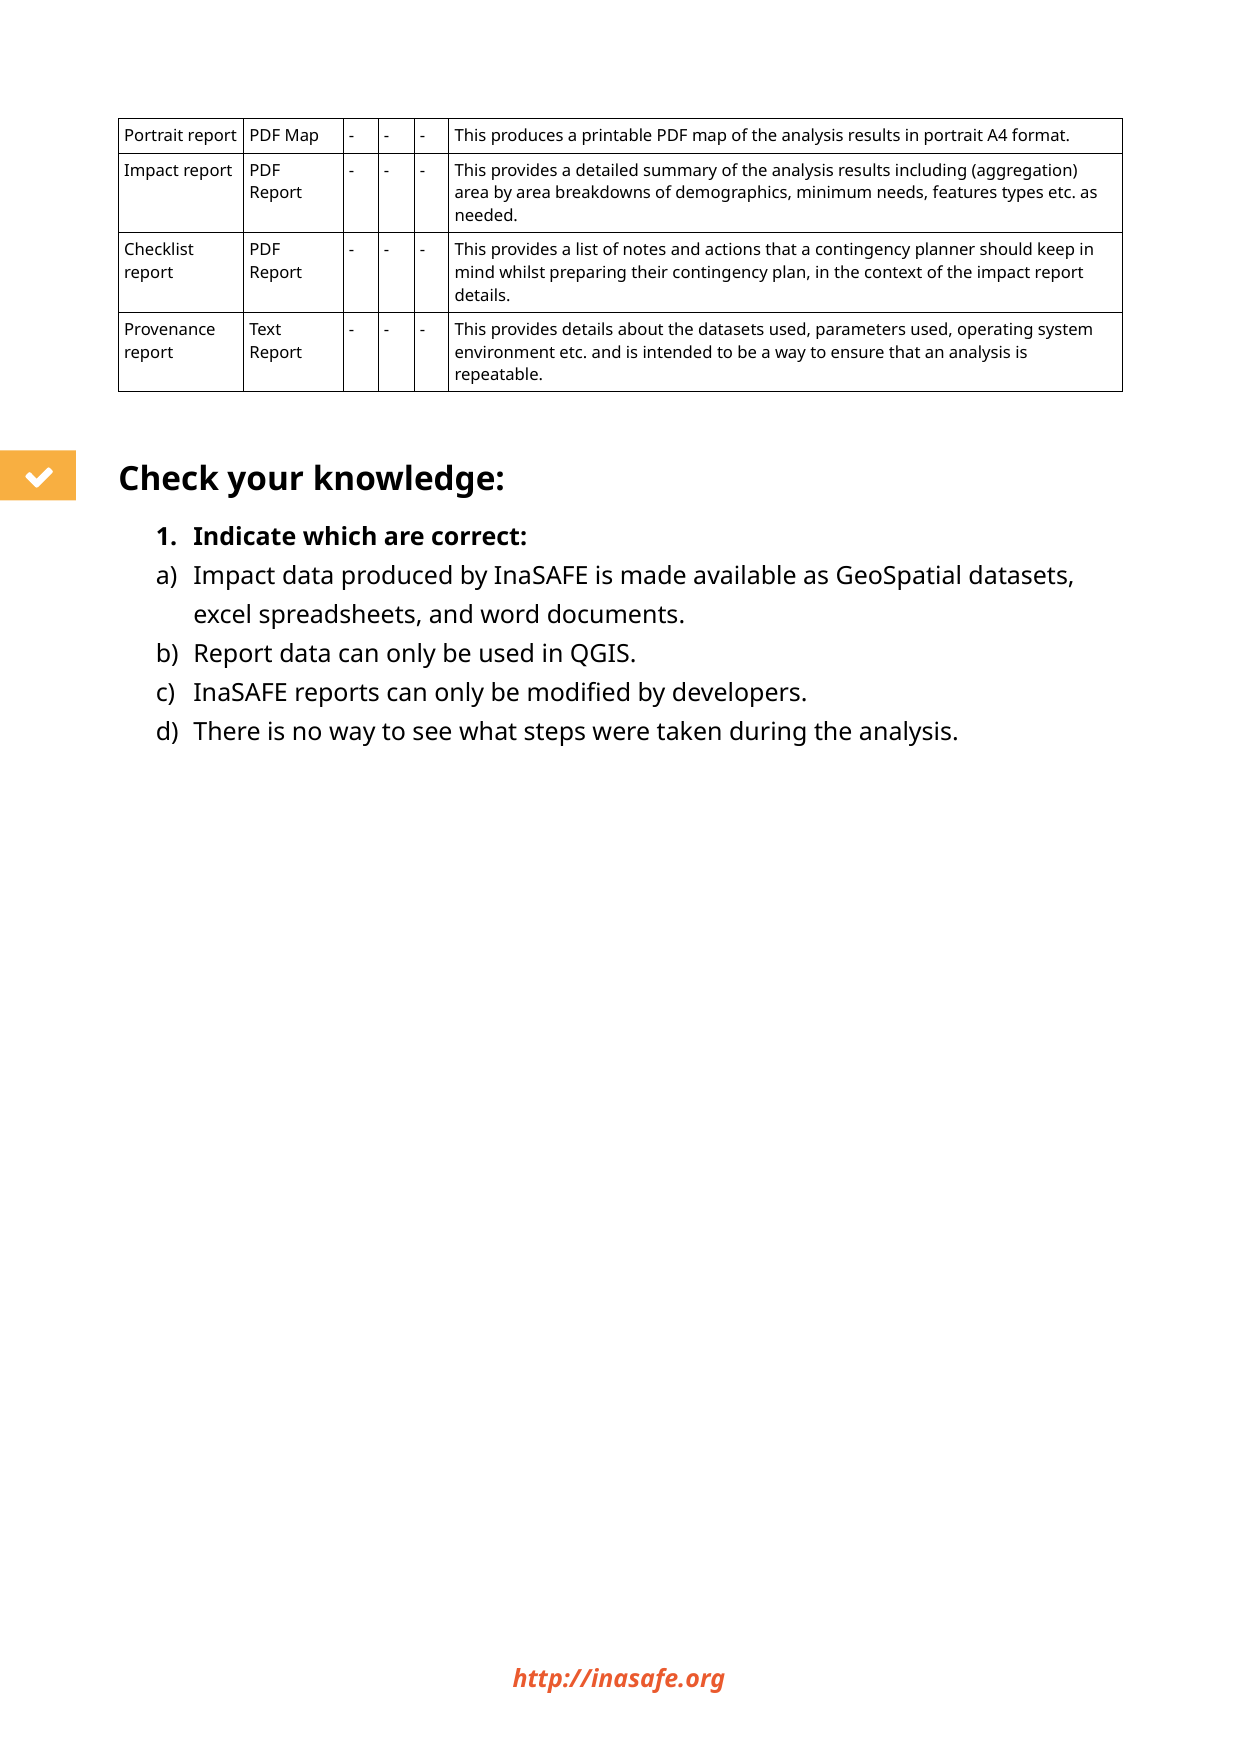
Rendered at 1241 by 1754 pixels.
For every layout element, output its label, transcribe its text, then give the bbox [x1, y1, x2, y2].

table_cell PDF Report [244, 233, 343, 312]
table_cell - [344, 233, 378, 312]
table_cell - [415, 154, 448, 232]
table_cell - [379, 313, 414, 391]
list Impact data produced by InaSAFE is made available as GeoSpatial datasets, excel spreadsheets, and word documents. [156, 557, 1122, 631]
list Indicate which are correct: [156, 518, 1122, 552]
table_cell Checklist report [119, 233, 243, 312]
table_cell - [415, 313, 448, 391]
table_cell Impact report [119, 154, 243, 232]
table_cell - [344, 119, 378, 152]
table_cell This produces a printable PDF map of the analysis results in portrait A4 format. [449, 119, 1122, 152]
table_cell - [344, 313, 378, 391]
list Report data can only be used in QGIS. [156, 636, 1122, 670]
table_cell Portrait report [119, 119, 243, 152]
table_cell - [344, 154, 378, 232]
table_cell Text Report [244, 313, 343, 391]
list There is no way to see what steps were taken during the analysis. [156, 714, 1122, 748]
table_cell - [415, 119, 448, 152]
table_cell Provenance report [119, 313, 243, 391]
list InaSAFE reports can only be modified by developers. [156, 675, 1122, 709]
table_cell This provides details about the datasets used, parameters used, operating system environment etc. and is intended to be a way to ensure that an analysis is repeatable. [449, 313, 1122, 391]
table_cell PDF Report [244, 154, 343, 232]
table_cell PDF Map [244, 119, 343, 152]
table_cell - [379, 233, 414, 312]
table_cell This provides a list of notes and actions that a contingency planner should keep in mind whilst preparing their contingency plan, in the context of the impact report details. [449, 233, 1122, 312]
table_cell - [379, 154, 414, 232]
table_cell - [415, 233, 448, 312]
table_cell - [379, 119, 414, 152]
subtitle Check your knowledge: [118, 454, 1122, 500]
table_cell This provides a detailed summary of the analysis results including (aggregation) area by area breakdowns of demographics, minimum needs, features types etc. as needed. [449, 154, 1122, 232]
